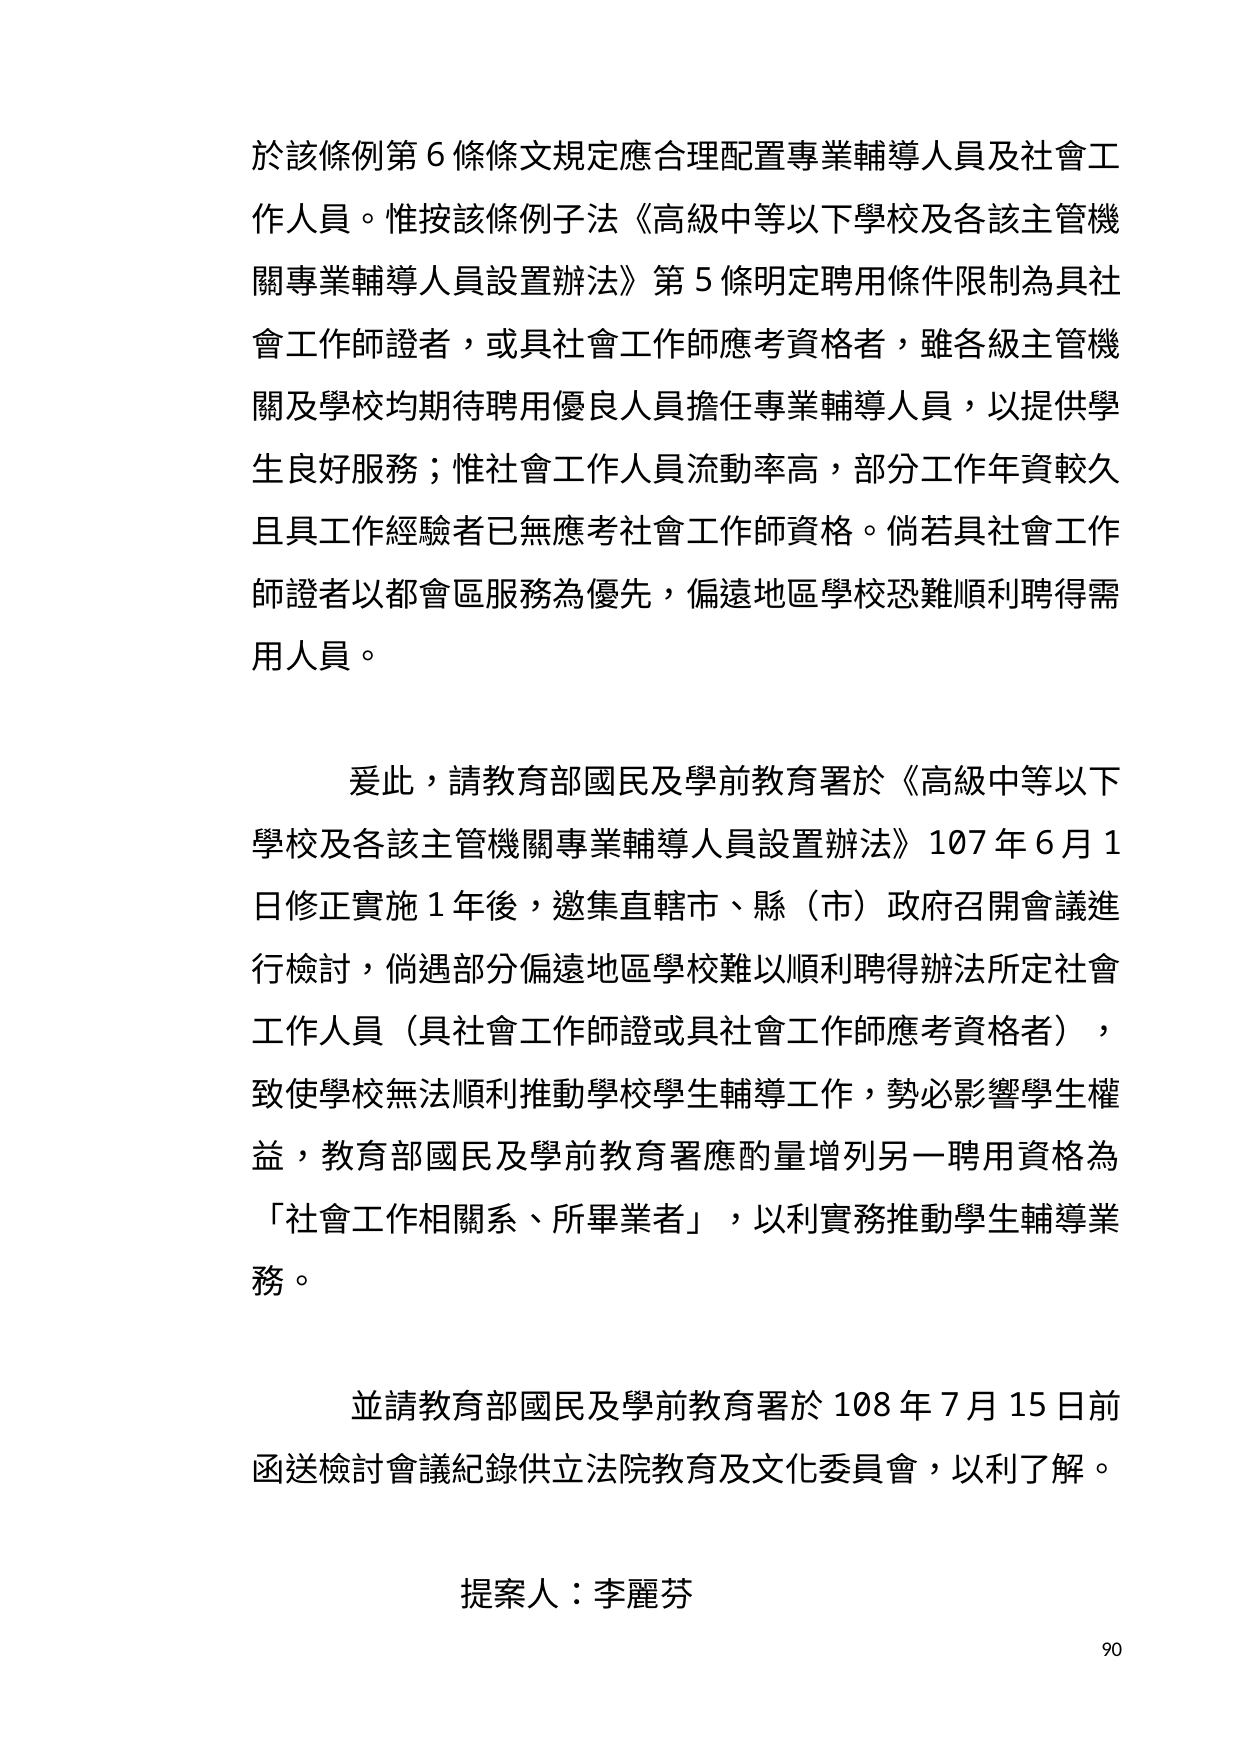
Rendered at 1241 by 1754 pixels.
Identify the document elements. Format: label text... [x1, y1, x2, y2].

text 並請教育部國民及學前教育署於108年7月15日前函送檢討會議紀錄供立法院教育及文化委員會，以利了解。 [185, 1362, 1122, 1487]
text 提案人：李麗芬 [460, 1550, 1122, 1612]
text 爰此，請教育部國民及學前教育署於《高級中等以下學校及各該主管機關專業輔導人員設置辦法》107年6月1日修正實施1年後，邀集直轄市、縣（市）政府召開會議進行檢討，倘遇部分偏遠地區學校難以順利聘得辦法所定社會工作人員（具社會工作師證或具社會工作師應考資格者），致使學校無法順利推動學校學生輔導工作，勢必影響學生權益，教育部國民及學前教育署應酌量增列另一聘用資格為「社會工作相關系、所畢業者」，以利實務推動學生輔導業務。 [185, 737, 1122, 1300]
text 於該條例第6條條文規定應合理配置專業輔導人員及社會工作人員。惟按該條例子法《高級中等以下學校及各該主管機關專業輔導人員設置辦法》第5條明定聘用條件限制為具社會工作師證者，或具社會工作師應考資格者，雖各級主管機關及學校均期待聘用優良人員擔任專業輔導人員，以提供學生良好服務；惟社會工作人員流動率高，部分工作年資較久且具工作經驗者已無應考社會工作師資格。倘若具社會工作師證者以都會區服務為優先，偏遠地區學校恐難順利聘得需用人員。 [185, 112, 1122, 675]
